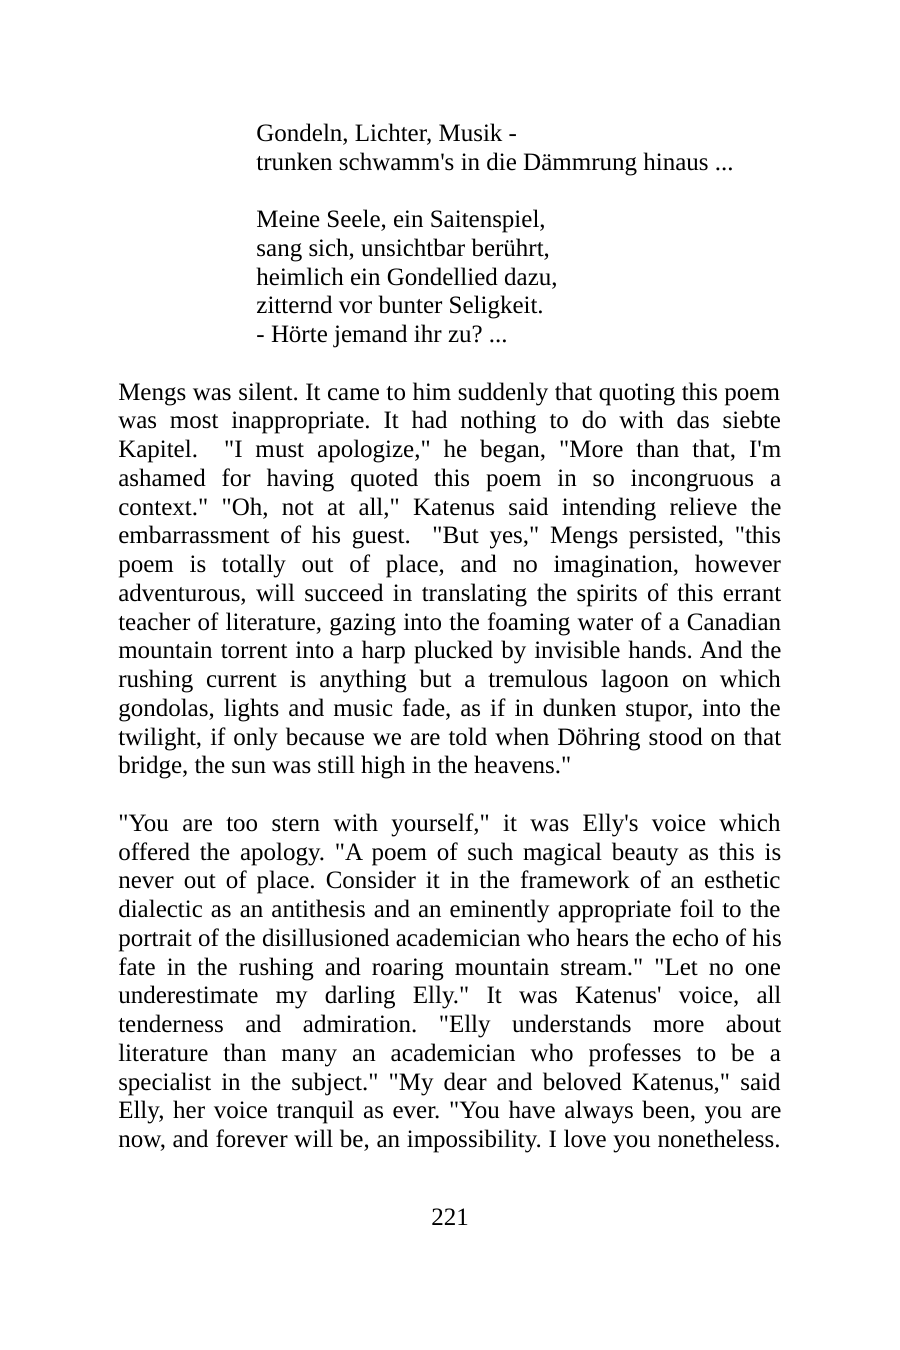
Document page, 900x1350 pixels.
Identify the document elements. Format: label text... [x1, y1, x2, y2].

text "You are too stern with yourself," it was Elly's voice which offered the apology. "A poem of such magical beauty as this is never out of place. Consider it in the framework of an esthetic dialectic as an antithesis and an eminently appropriate foil to the portrait of the disillusioned academician who hears the echo of his fate in the rushing and roaring mountain stream." "Let no one underestimate my darling Elly." It was Katenus' voice, all tenderness and admiration. "Elly understands more about literature than many an academician who professes to be a specialist in the subject." "My dear and beloved Katenus," said Elly, her voice tranquil as ever. "You have always been, you are now, and forever will be, an impossibility. I love you nonetheless. [118, 808, 782, 1153]
text Mengs was silent. It came to him suddenly that quoting this poem was most inappropriate. It had nothing to do with das siebte Kapitel. "I must apologize," he began, "More than that, I'm ashamed for having quoted this poem in so incongruous a context." "Oh, not at all," Katenus said intending relieve the embarrassment of his guest. "But yes," Mengs persisted, "this poem is totally out of place, and no imagination, however adventurous, will succeed in translating the spirits of this errant teacher of literature, gazing into the foaming water of a Canadian mountain torrent into a harp plucked by invisible hands. And the rushing current is anything but a tremulous lagoon on which gondolas, lights and music fade, as if in dunken stupor, into the twilight, if only because we are told when Döhring stood on that bridge, the sun was still high in the heavens." [118, 377, 782, 779]
text - Hörte jemand ihr zu? ... [256, 319, 782, 348]
text trunken schwamm's in die Dämmrung hinaus ... [256, 147, 782, 176]
text Gondeln, Lichter, Musik - [256, 118, 782, 147]
text sang sich, unsichtbar berührt, [256, 233, 782, 262]
text heimlich ein Gondellied dazu, [256, 262, 782, 291]
text Meine Seele, ein Saitenspiel, [256, 204, 782, 233]
text zitternd vor bunter Seligkeit. [256, 291, 782, 319]
